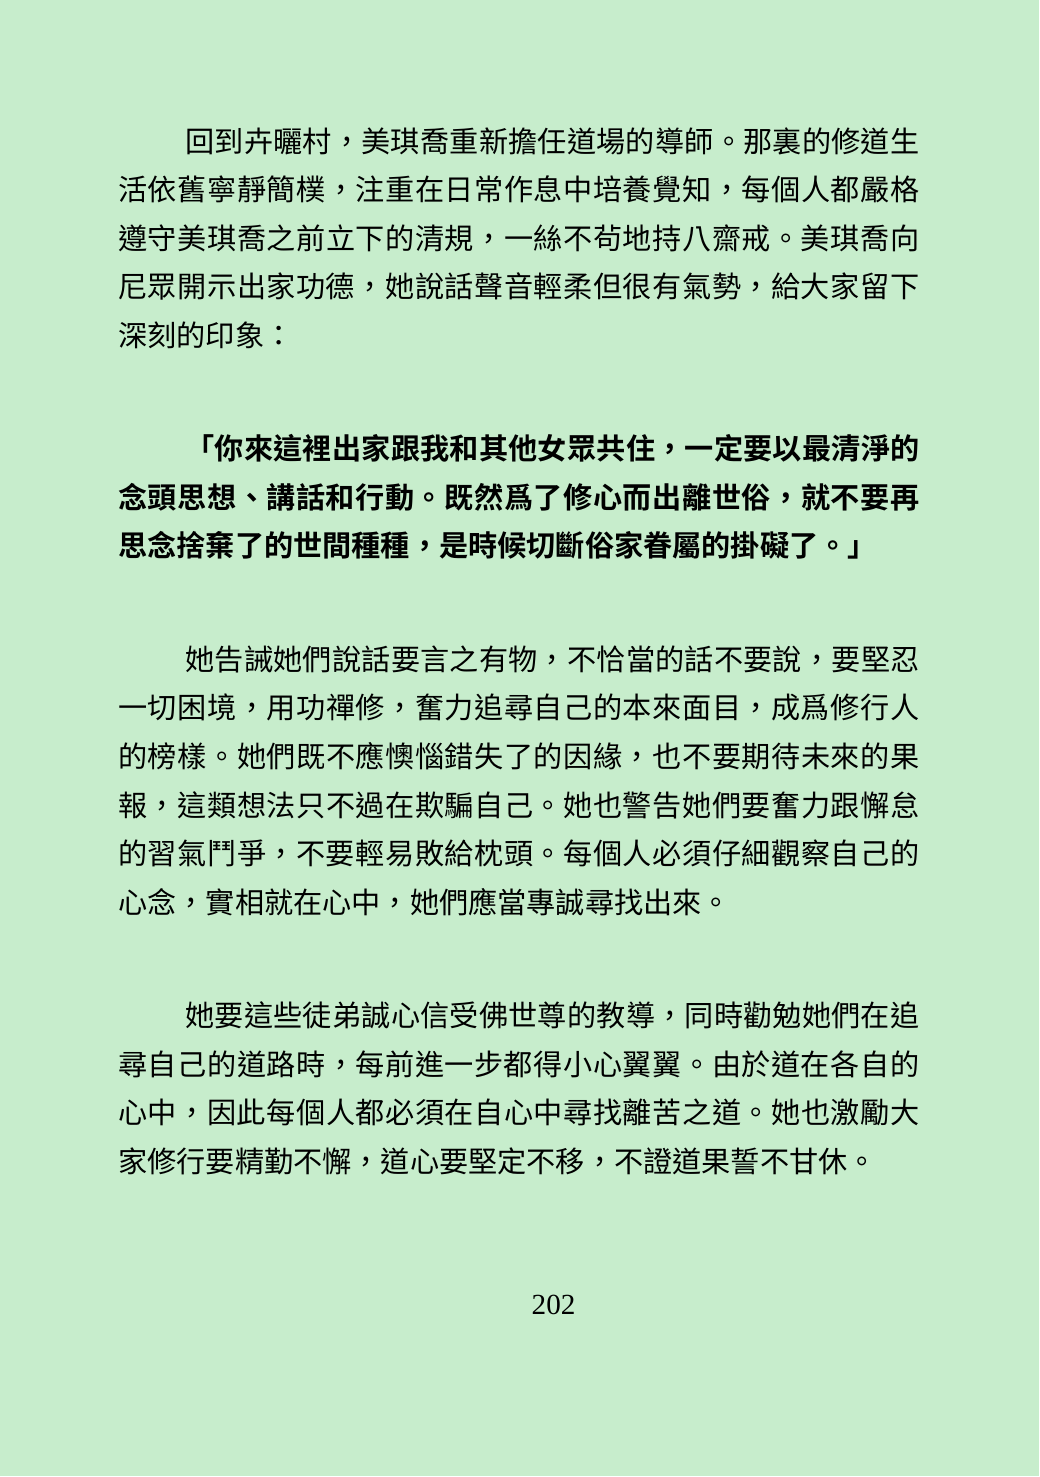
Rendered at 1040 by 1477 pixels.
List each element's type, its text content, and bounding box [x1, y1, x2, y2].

text 她告誡她們說話要言之有物，不恰當的話不要說，要堅忍一切困境，用功禪修，奮力追尋自己的本來面目，成爲修行人的榜樣。她們既不應懊惱錯失了的因緣，也不要期待未來的果報，這類想法只不過在欺騙自己。她也警告她們要奮力跟懈怠的習氣鬥爭，不要輕易敗給枕頭。每個人必須仔細觀察自己的心念，實相就在心中，她們應當專誠尋找出來。 [118, 636, 921, 921]
text 「你來這裡出家跟我和其他女眾共住，一定要以最清淨的念頭思想、講話和行動。既然爲了修心而出離世俗，就不要再思念捨棄了的世間種種，是時候切斷俗家眷屬的掛礙了。」 [118, 426, 921, 565]
text 回到卉曬村，美琪喬重新擔任道場的導師。那裏的修道生活依舊寧靜簡樸，注重在日常作息中培養覺知，每個人都嚴格遵守美琪喬之前立下的清規，一絲不茍地持八齋戒。美琪喬向尼眾開示出家功德，她說話聲音輕柔但很有氣勢，給大家留下深刻的印象： [118, 118, 921, 354]
text 她要這些徒弟誠心信受佛世尊的教導，同時勸勉她們在追尋自己的道路時，每前進一步都得小心翼翼。由於道在各自的心中，因此每個人都必須在自心中尋找離苦之道。她也激勵大家修行要精勤不懈，道心要堅定不移，不證道果誓不甘休。 [118, 993, 921, 1181]
